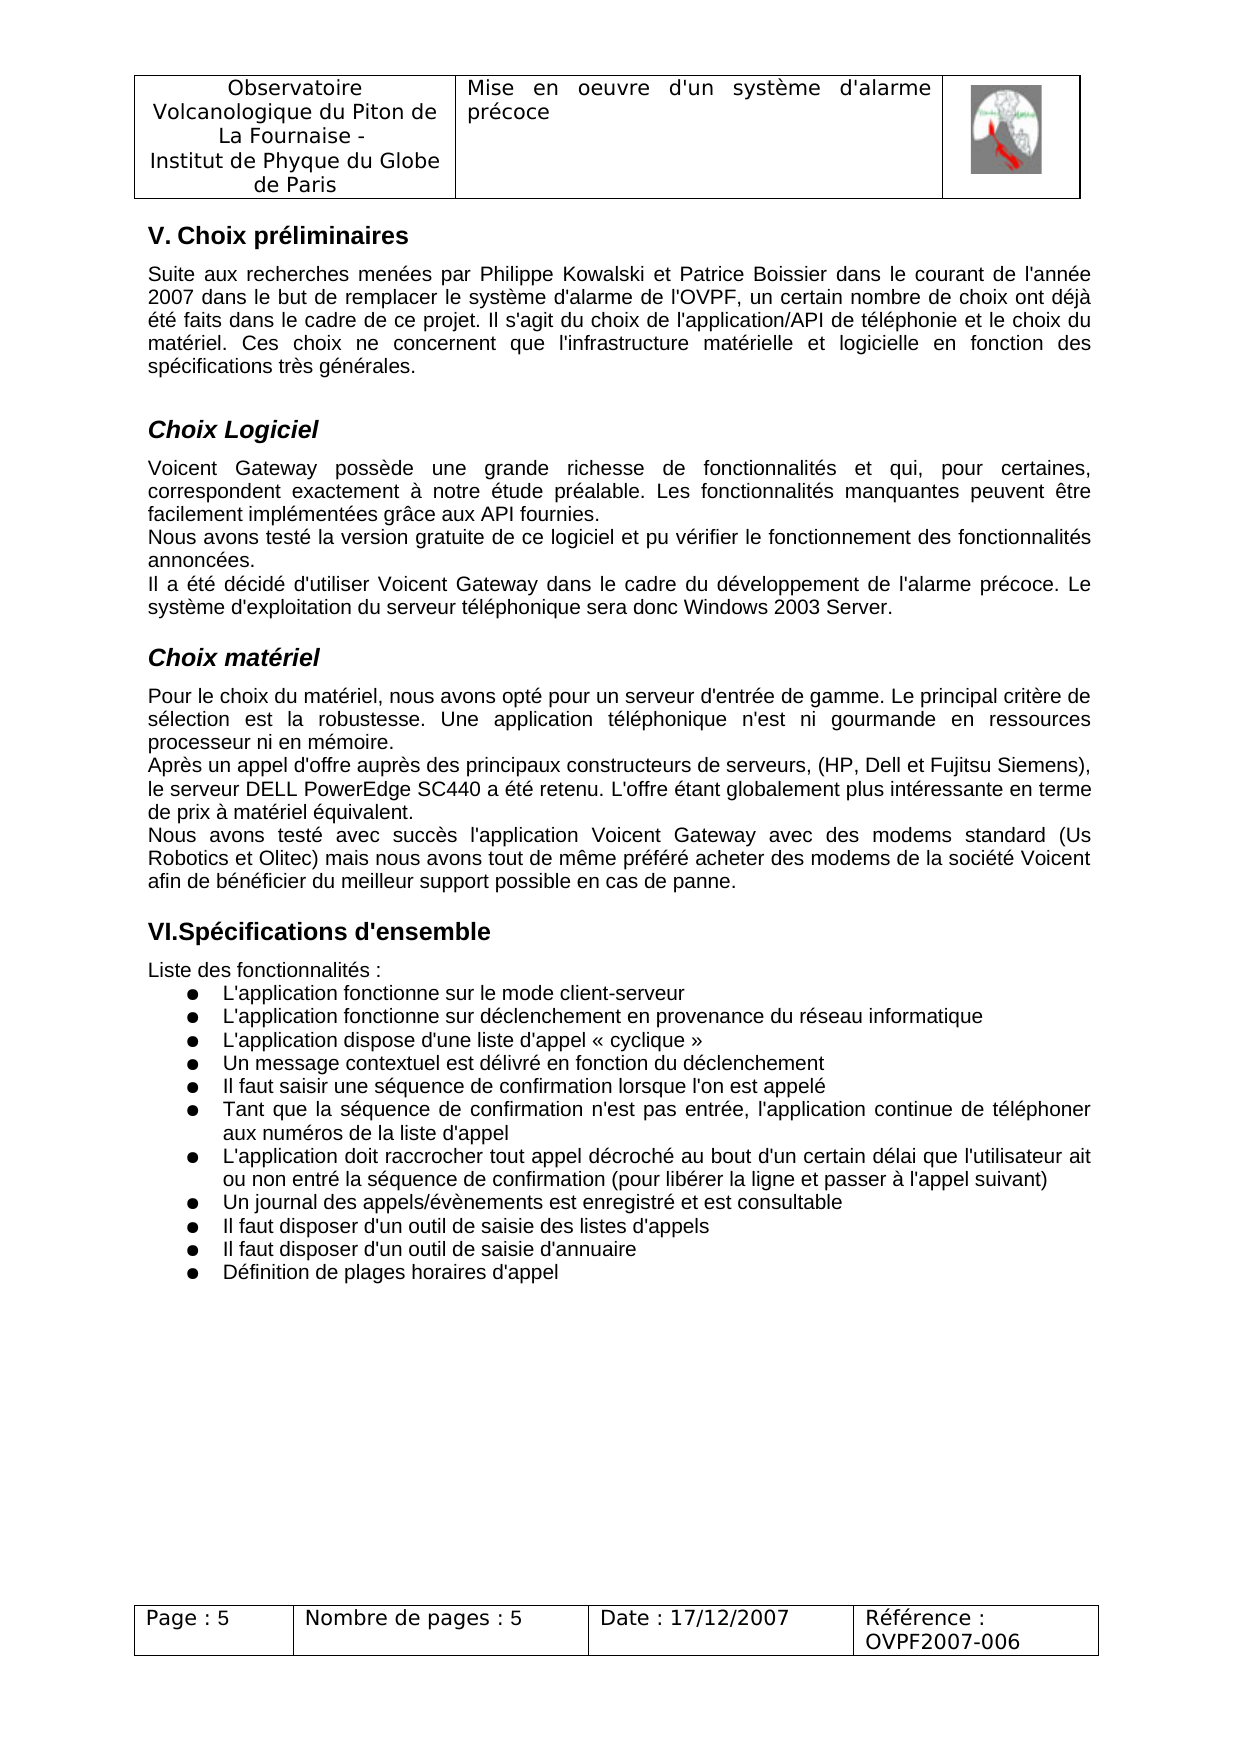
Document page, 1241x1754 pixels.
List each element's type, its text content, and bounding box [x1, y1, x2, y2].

text Pour le choix du matériel, nous avons opté pour un serveur d'entrée de gamme. Le principal critère de sélection est la robustesse. Une application téléphonique n'est ni gourmande en ressources processeur ni en mémoire. [148, 684, 1092, 754]
list Définition de plages horaires d'appel [185, 1261, 1092, 1284]
text Suite aux recherches menées par Philippe Kowalski et Patrice Boissier dans le courant de l'année 2007 dans le but de remplacer le système d'alarme de l'OVPF, un certain nombre de choix ont déjà été faits dans le cadre de ce projet. Il s'agit du choix de l'application/API de téléphonie et le choix du matériel. Ces choix ne concernent que l'infrastructure matérielle et logicielle en fonction des spécifications très générales. [148, 262, 1092, 378]
text Il a été décidé d'utiliser Voicent Gateway dans le cadre du développement de l'alarme précoce. Le système d'exploitation du serveur téléphonique sera donc Windows 2003 Server. [148, 572, 1092, 619]
list L'application fonctionne sur le mode client-serveur [185, 982, 1092, 1005]
list Il faut disposer d'un outil de saisie d'annuaire [185, 1237, 1092, 1261]
subtitle Choix préliminaires [148, 222, 1092, 249]
text Nous avons testé la version gratuite de ce logiciel et pu vérifier le fonctionnement des fonctionnalités annoncées. [148, 526, 1092, 572]
text Liste des fonctionnalités : [148, 959, 1092, 982]
text Nous avons testé avec succès l'application Voicent Gateway avec des modems standard (Us Robotics et Olitec) mais nous avons tout de même préféré acheter des modems de la société Voicent afin de bénéficier du meilleur support possible en cas de panne. [148, 823, 1092, 893]
text Après un appel d'offre auprès des principaux constructeurs de serveurs, (HP, Dell et Fujitsu Siemens), le serveur DELL PowerEdge SC440 a été retenu. L'offre étant globalement plus intéressante en terme de prix à matériel équivalent. [148, 754, 1092, 823]
list Il faut saisir une séquence de confirmation lorsque l'on est appelé [185, 1075, 1092, 1098]
subtitle Choix matériel [148, 644, 1092, 672]
picture [970, 85, 1042, 174]
subtitle Spécifications d'ensemble [148, 918, 1092, 946]
list L'application dispose d'une liste d'appel « cyclique » [185, 1028, 1092, 1052]
list L'application fonctionne sur déclenchement en provenance du réseau informatique [185, 1005, 1092, 1028]
text Voicent Gateway possède une grande richesse de fonctionnalités et qui, pour certaines, correspondent exactement à notre étude préalable. Les fonctionnalités manquantes peuvent être facilement implémentées grâce aux API fournies. [148, 456, 1092, 526]
list Il faut disposer d'un outil de saisie des listes d'appels [185, 1214, 1092, 1237]
list Un journal des appels/évènements est enregistré et est consultable [185, 1191, 1092, 1214]
subtitle Choix Logiciel [148, 416, 1092, 444]
list Un message contextuel est délivré en fonction du déclenchement [185, 1052, 1092, 1075]
list Tant que la séquence de confirmation n'est pas entrée, l'application continue de téléphoner aux numéros de la liste d'appel [185, 1098, 1092, 1144]
list L'application doit raccrocher tout appel décroché au bout d'un certain délai que l'utilisateur ait ou non entré la séquence de confirmation (pour libérer la ligne et passer à l'appel suivant) [185, 1144, 1092, 1191]
